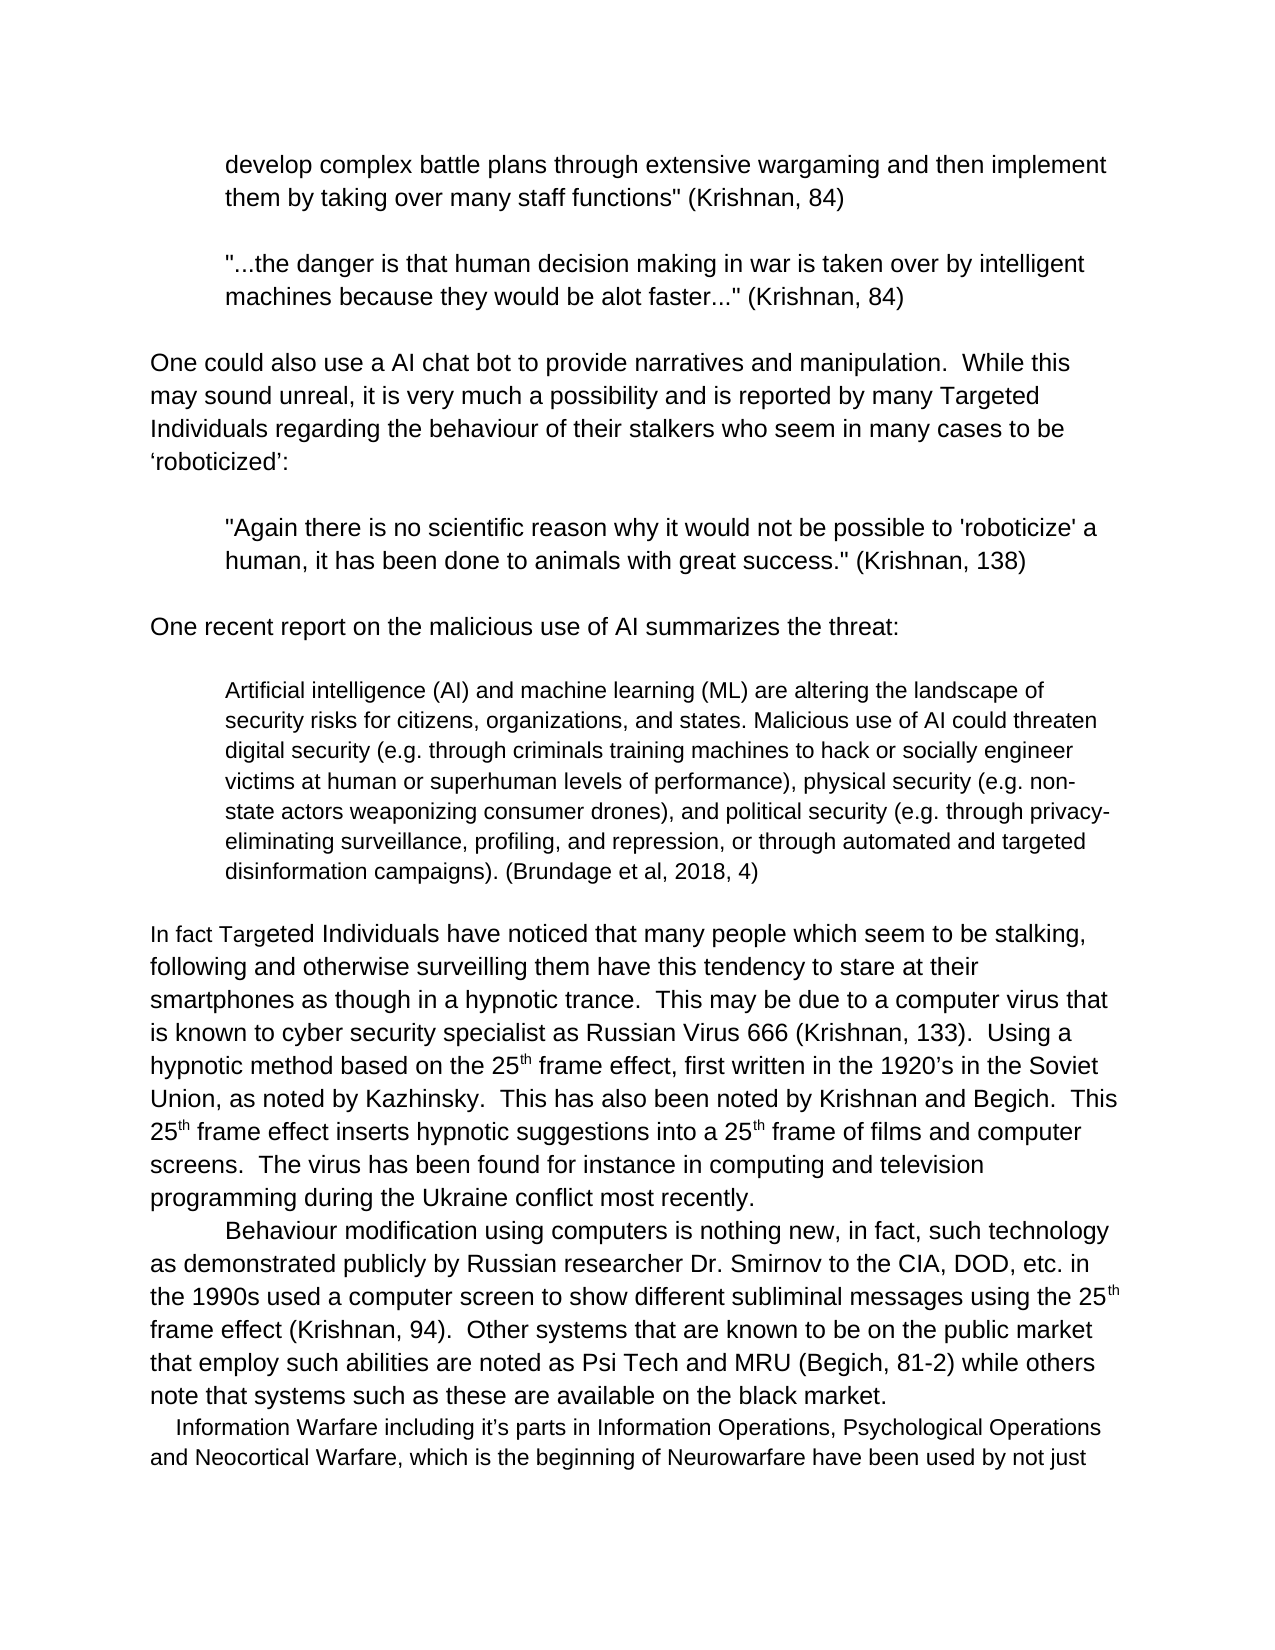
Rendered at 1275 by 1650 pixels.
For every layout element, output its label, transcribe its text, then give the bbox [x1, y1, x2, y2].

text Information Warfare including it’s parts in Information Operations, Psychological Operations and Neocortical Warfare, which is the beginning of Neurowarfare have been used by not just [150, 1414, 1125, 1471]
text One could also use a AI chat bot to provide narratives and manipulation. While this may sound unreal, it is very much a possibility and is reported by many Targeted Individuals regarding the behaviour of their stalkers who seem in many cases to be ‘roboticized’: [150, 348, 1125, 476]
text Behaviour modification using computers is nothing new, in fact, such technology as demonstrated publicly by Russian researcher Dr. Smirnov to the CIA, DOD, etc. in the 1990s used a computer screen to show different subliminal messages using the 25th frame effect (Krishnan, 94). Other systems that are known to be on the public market that employ such abilities are noted as Psi Tech and MRU (Begich, 81-2) while others note that systems such as these are available on the black market. [150, 1216, 1125, 1410]
text "Again there is no scientific reason why it would not be possible to 'roboticize' a human, it has been done to animals with great success." (Krishnan, 138) [225, 513, 1125, 575]
text "...the danger is that human decision making in war is taken over by intelligent machines because they would be alot faster..." (Krishnan, 84) [225, 249, 1125, 311]
text One recent report on the malicious use of AI summarizes the threat: [150, 612, 1125, 641]
text develop complex battle plans through extensive wargaming and then implement them by taking over many staff functions" (Krishnan, 84) [225, 150, 1125, 212]
text Artificial intelligence (AI) and machine learning (ML) are altering the landscape of security risks for citizens, organizations, and states. Malicious use of AI could threaten digital security (e.g. through criminals training machines to hack or socially engineer victims at human or superhuman levels of performance), physical security (e.g. non-state actors weaponizing consumer drones), and political security (e.g. through privacy-eliminating surveillance, profiling, and repression, or through automated and targeted disinformation campaigns). (Brundage et al, 2018, 4) [225, 677, 1125, 884]
text In fact Targeted Individuals have noticed that many people which seem to be stalking, following and otherwise surveilling them have this tendency to stare at their smartphones as though in a hypnotic trance. This may be due to a computer virus that is known to cyber security specialist as Russian Virus 666 (Krishnan, 133). Using a hypnotic method based on the 25th frame effect, first written in the 1920’s in the Soviet Union, as noted by Kazhinsky. This has also been noted by Krishnan and Begich. This 25th frame effect inserts hypnotic suggestions into a 25th frame of films and computer screens. The virus has been found for instance in computing and television programming during the Ukraine conflict most recently. [150, 919, 1125, 1212]
